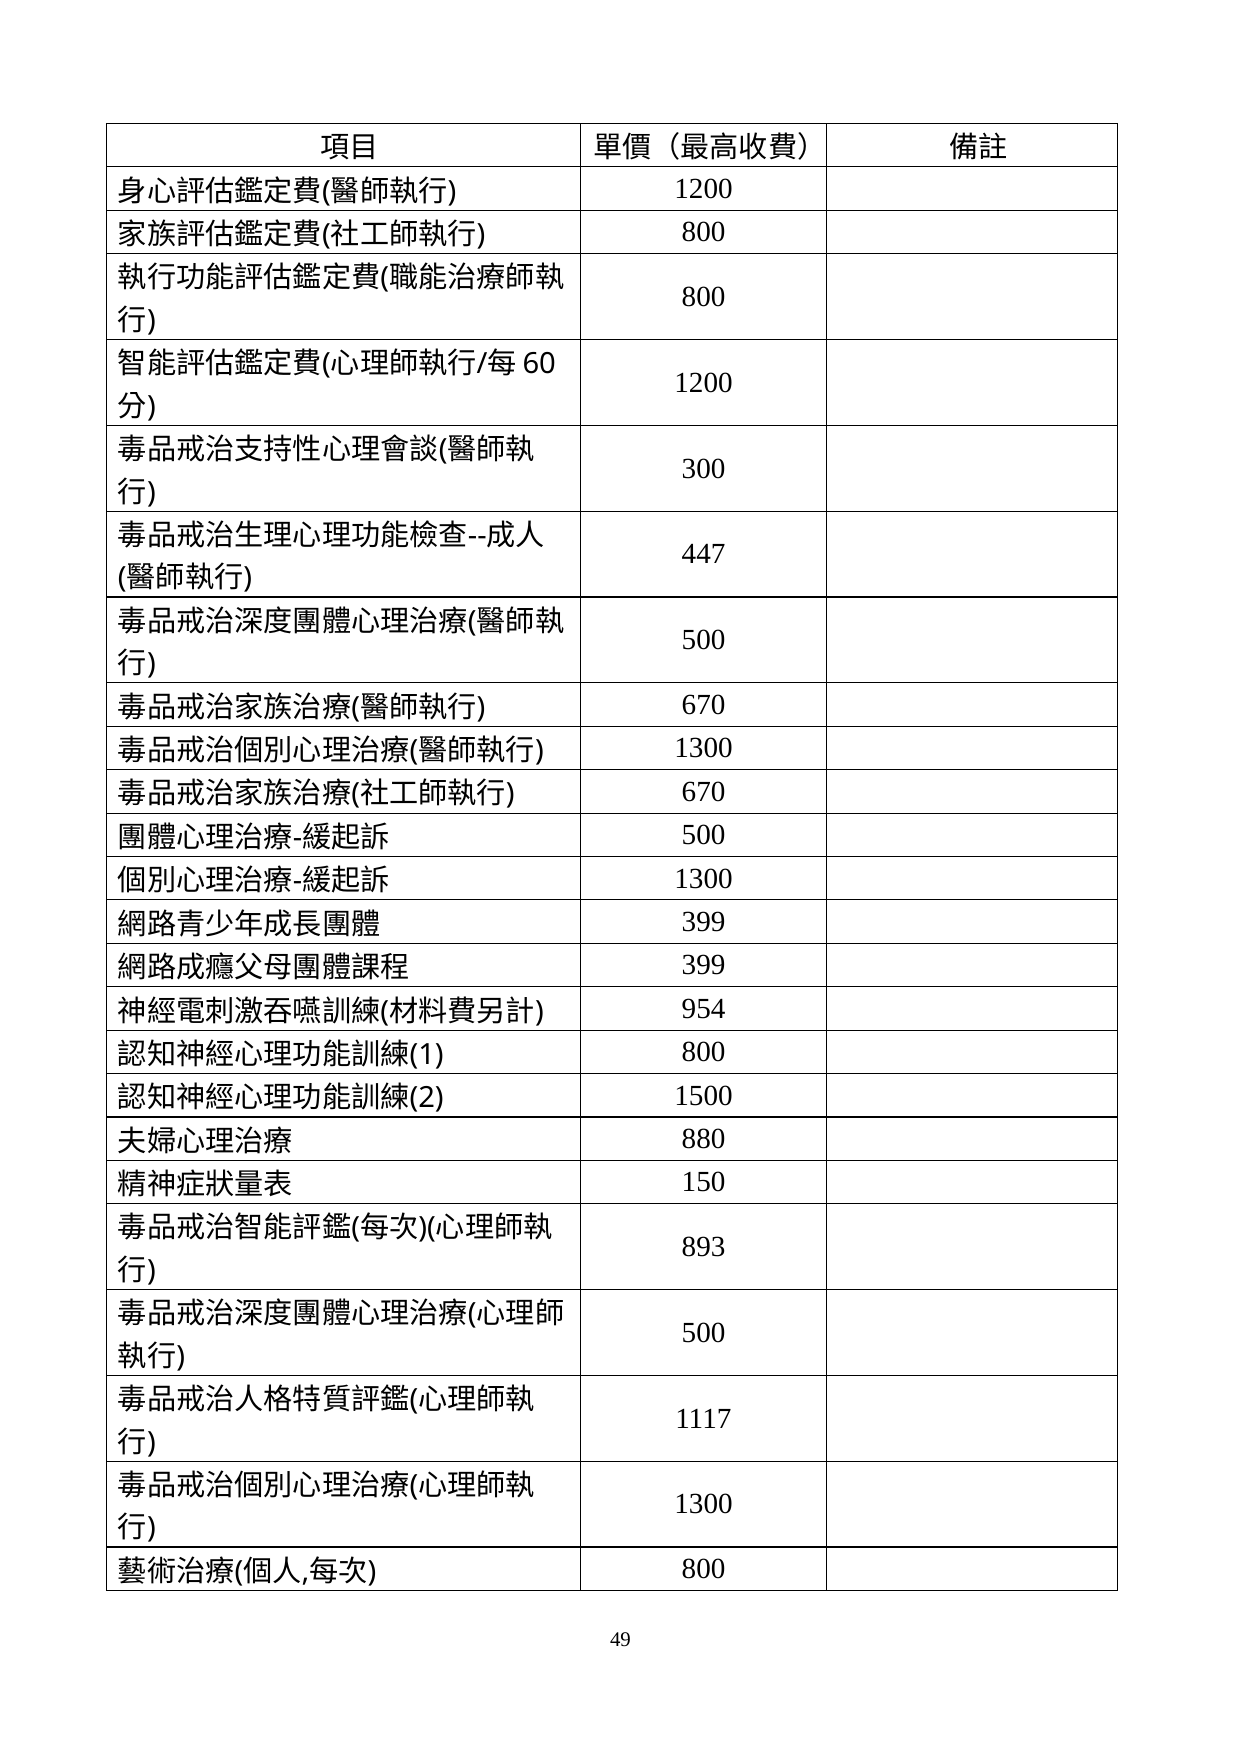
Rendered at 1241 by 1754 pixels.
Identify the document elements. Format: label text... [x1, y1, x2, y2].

table_cell 800 [581, 211, 826, 253]
table_cell 1300 [581, 857, 826, 899]
table_cell 毒品戒治深度團體心理治療(醫師執行) [107, 598, 580, 682]
table_cell [827, 512, 1117, 596]
table_cell 團體心理治療-緩起訴 [107, 814, 580, 856]
table_cell 1300 [581, 727, 826, 769]
table_cell 1200 [581, 167, 826, 209]
table_cell 毒品戒治智能評鑑(每次)(心理師執行) [107, 1204, 580, 1289]
table_cell [827, 1074, 1117, 1116]
table_cell 神經電刺激吞嚥訓練(材料費另計) [107, 987, 580, 1029]
table_cell [827, 211, 1117, 253]
table_cell 毒品戒治深度團體心理治療(心理師執行) [107, 1290, 580, 1375]
table_cell [827, 1462, 1117, 1546]
table_cell 893 [581, 1204, 826, 1289]
table_cell [827, 1204, 1117, 1289]
table_cell 毒品戒治人格特質評鑑(心理師執行) [107, 1376, 580, 1461]
table_cell 毒品戒治家族治療(醫師執行) [107, 683, 580, 726]
table_cell 800 [581, 1031, 826, 1073]
table_cell [827, 900, 1117, 943]
table_cell 670 [581, 770, 826, 812]
table_cell 500 [581, 814, 826, 856]
table_cell 954 [581, 987, 826, 1029]
table_cell 1500 [581, 1074, 826, 1116]
table_header 單價（最高收費） [581, 124, 826, 166]
table_cell 毒品戒治支持性心理會談(醫師執行) [107, 426, 580, 511]
table_cell 藝術治療(個人,每次) [107, 1548, 580, 1590]
table_cell [827, 683, 1117, 726]
table_cell 毒品戒治生理心理功能檢查--成人(醫師執行) [107, 512, 580, 596]
table_cell 個別心理治療-緩起訴 [107, 857, 580, 899]
table_cell [827, 1376, 1117, 1461]
table_cell [827, 770, 1117, 812]
table_cell [827, 944, 1117, 986]
table_cell 毒品戒治個別心理治療(心理師執行) [107, 1462, 580, 1546]
table_cell 1200 [581, 340, 826, 425]
table_cell 150 [581, 1161, 826, 1203]
table_cell 670 [581, 683, 826, 726]
table_header 備註 [827, 124, 1117, 166]
table_cell 毒品戒治家族治療(社工師執行) [107, 770, 580, 812]
table_header 項目 [107, 124, 580, 166]
table_cell 447 [581, 512, 826, 596]
table_cell 880 [581, 1118, 826, 1160]
table_cell [827, 426, 1117, 511]
table_cell 精神症狀量表 [107, 1161, 580, 1203]
table_cell 執行功能評估鑑定費(職能治療師執行) [107, 254, 580, 339]
table_cell [827, 167, 1117, 209]
table_cell [827, 987, 1117, 1029]
table_cell 網路青少年成長團體 [107, 900, 580, 943]
table_cell 300 [581, 426, 826, 511]
table_cell [827, 1161, 1117, 1203]
table_cell 500 [581, 1290, 826, 1375]
table_cell [827, 814, 1117, 856]
table_cell [827, 1118, 1117, 1160]
table_cell 家族評估鑑定費(社工師執行) [107, 211, 580, 253]
table_cell 身心評估鑑定費(醫師執行) [107, 167, 580, 209]
table_cell 1300 [581, 1462, 826, 1546]
table_cell 399 [581, 944, 826, 986]
table_cell [827, 1548, 1117, 1590]
table_cell 399 [581, 900, 826, 943]
table_cell [827, 1031, 1117, 1073]
table_cell [827, 727, 1117, 769]
table_cell [827, 857, 1117, 899]
table_cell 800 [581, 1548, 826, 1590]
table_cell 智能評估鑑定費(心理師執行/每60分) [107, 340, 580, 425]
table_cell [827, 340, 1117, 425]
table_cell 認知神經心理功能訓練(2) [107, 1074, 580, 1116]
table_cell [827, 1290, 1117, 1375]
table_cell 毒品戒治個別心理治療(醫師執行) [107, 727, 580, 769]
table_cell 800 [581, 254, 826, 339]
table_cell [827, 598, 1117, 682]
table_cell 1117 [581, 1376, 826, 1461]
table_cell 網路成癮父母團體課程 [107, 944, 580, 986]
table_cell 認知神經心理功能訓練(1) [107, 1031, 580, 1073]
table_cell [827, 254, 1117, 339]
table_cell 夫婦心理治療 [107, 1118, 580, 1160]
table_cell 500 [581, 598, 826, 682]
